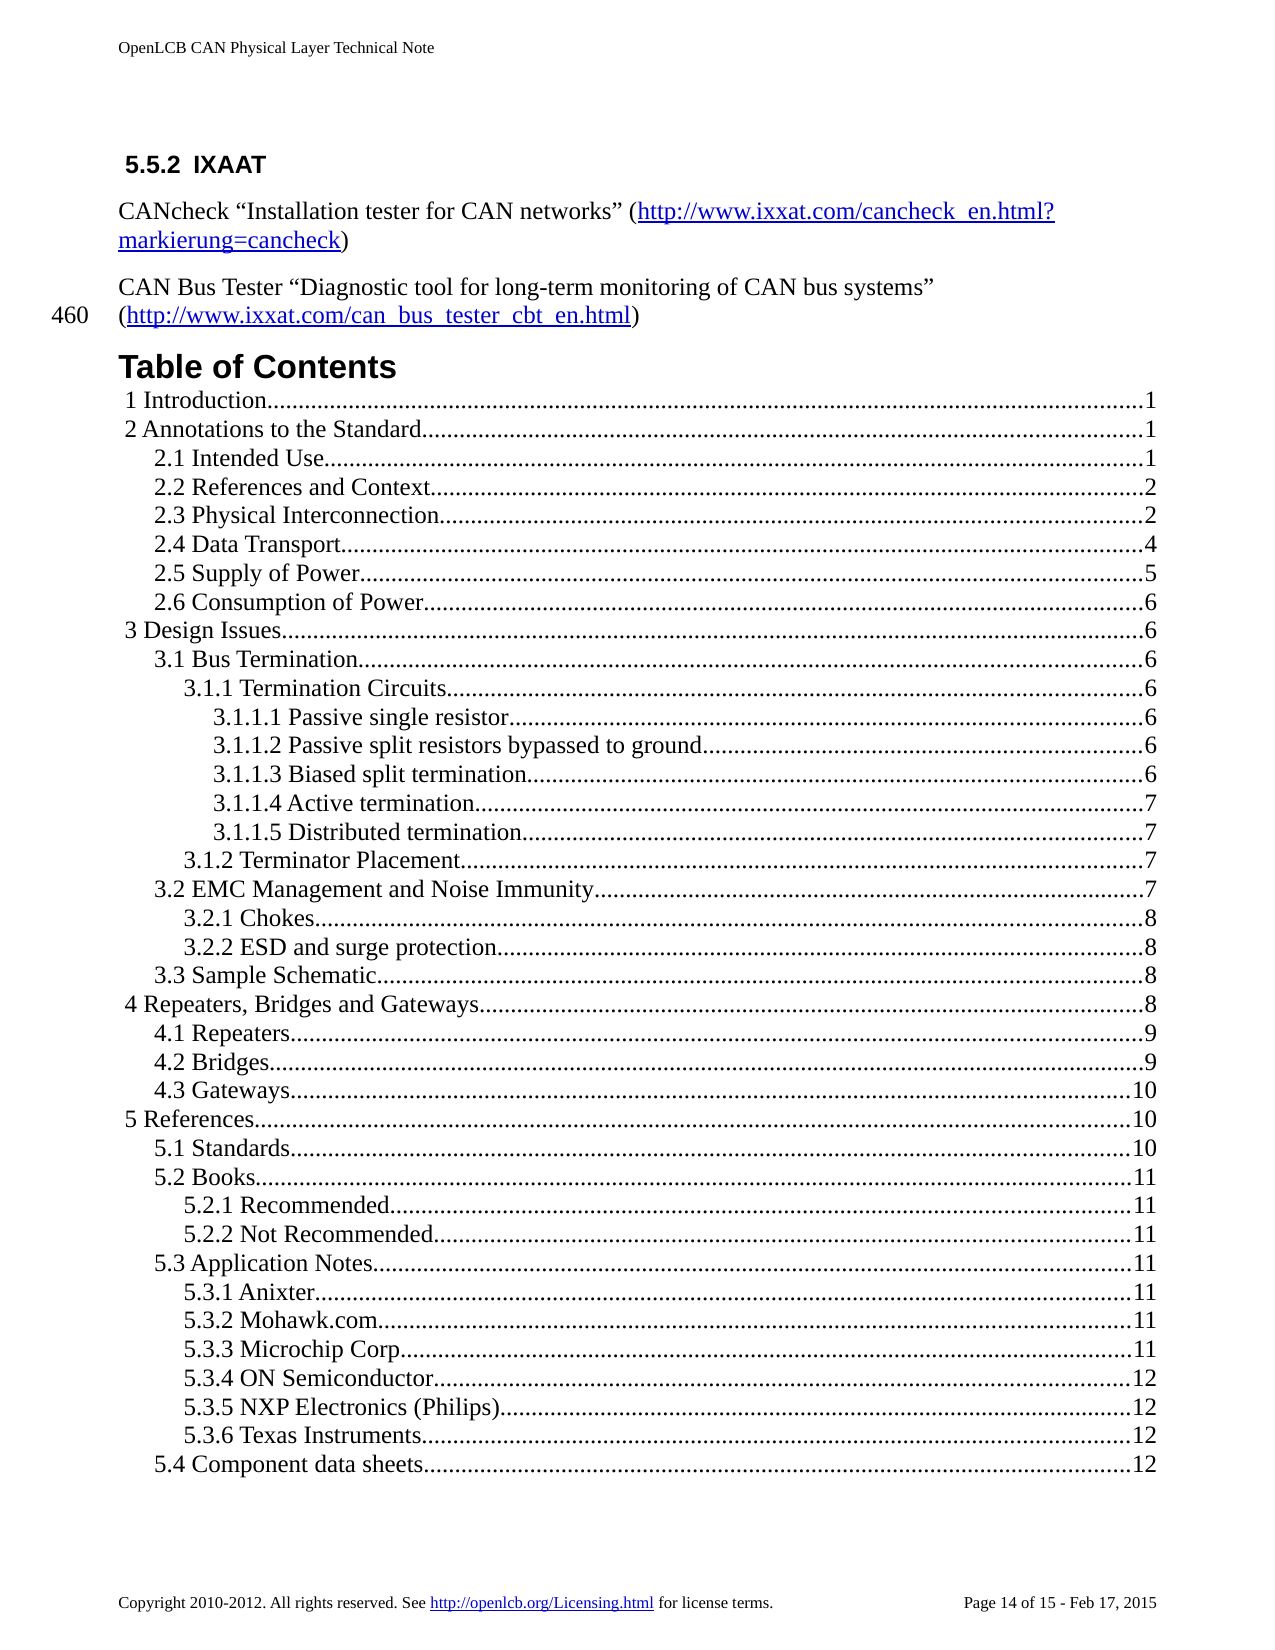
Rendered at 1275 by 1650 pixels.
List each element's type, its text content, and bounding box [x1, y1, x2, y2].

text 3.1.1.5 Distributed termination 7 [207, 817, 1157, 845]
text CANcheck “Installation tester for CAN networks” (http://www.ixxat.com/cancheck_en.html?markierung=cancheck) [118, 196, 1157, 254]
subtitle IXAAT [118, 150, 1157, 179]
text 5.3.6 Texas Instruments 12 [177, 1420, 1157, 1449]
subtitle Table of Contents [118, 347, 1157, 385]
text 3.1.1 Termination Circuits 6 [177, 673, 1157, 702]
text 5 References 10 [118, 1104, 1157, 1133]
text 1 Introduction 1 [118, 385, 1157, 414]
text CAN Bus Tester “Diagnostic tool for long-term monitoring of CAN bus systems” (http://www.ixxat.com/can_bus_tester_cbt_en.html) [118, 272, 1157, 329]
text 5.1 Standards 10 [148, 1133, 1157, 1162]
text 4.2 Bridges 9 [148, 1047, 1157, 1075]
text 3.1.1.1 Passive single resistor 6 [207, 702, 1157, 730]
text 5.3.5 NXP Electronics (Philips) 12 [177, 1392, 1157, 1420]
text 2.1 Intended Use 1 [148, 443, 1157, 472]
text 3.3 Sample Schematic 8 [148, 960, 1157, 989]
text 3.1.1.3 Biased split termination 6 [207, 759, 1157, 788]
text 3.1 Bus Termination 6 [148, 644, 1157, 673]
text 3.1.1.4 Active termination 7 [207, 788, 1157, 817]
text 4 Repeaters, Bridges and Gateways 8 [118, 989, 1157, 1018]
text 3.2.1 Chokes 8 [177, 903, 1157, 932]
text 3 Design Issues 6 [118, 615, 1157, 644]
text 3.2.2 ESD and surge protection 8 [177, 932, 1157, 960]
text 2.6 Consumption of Power 6 [148, 587, 1157, 615]
text 4.1 Repeaters 9 [148, 1018, 1157, 1047]
text 2.2 References and Context 2 [148, 472, 1157, 500]
text 2.4 Data Transport 4 [148, 529, 1157, 558]
text 2 Annotations to the Standard 1 [118, 414, 1157, 443]
text 3.2 EMC Management and Noise Immunity 7 [148, 874, 1157, 903]
text 5.3.4 ON Semiconductor 12 [177, 1363, 1157, 1392]
text 5.2.2 Not Recommended 11 [177, 1219, 1157, 1248]
text 5.3.1 Anixter 11 [177, 1277, 1157, 1305]
text 4.3 Gateways 10 [148, 1075, 1157, 1104]
text 2.5 Supply of Power 5 [148, 558, 1157, 587]
text 5.3.2 Mohawk.com 11 [177, 1305, 1157, 1334]
text 5.2 Books 11 [148, 1162, 1157, 1190]
text 3.1.2 Terminator Placement 7 [177, 845, 1157, 874]
text 5.4 Component data sheets 12 [148, 1449, 1157, 1478]
text 2.3 Physical Interconnection 2 [148, 500, 1157, 529]
text 5.3.3 Microchip Corp 11 [177, 1334, 1157, 1363]
text 5.3 Application Notes 11 [148, 1248, 1157, 1277]
text 3.1.1.2 Passive split resistors bypassed to ground 6 [207, 730, 1157, 759]
text 5.2.1 Recommended 11 [177, 1190, 1157, 1219]
